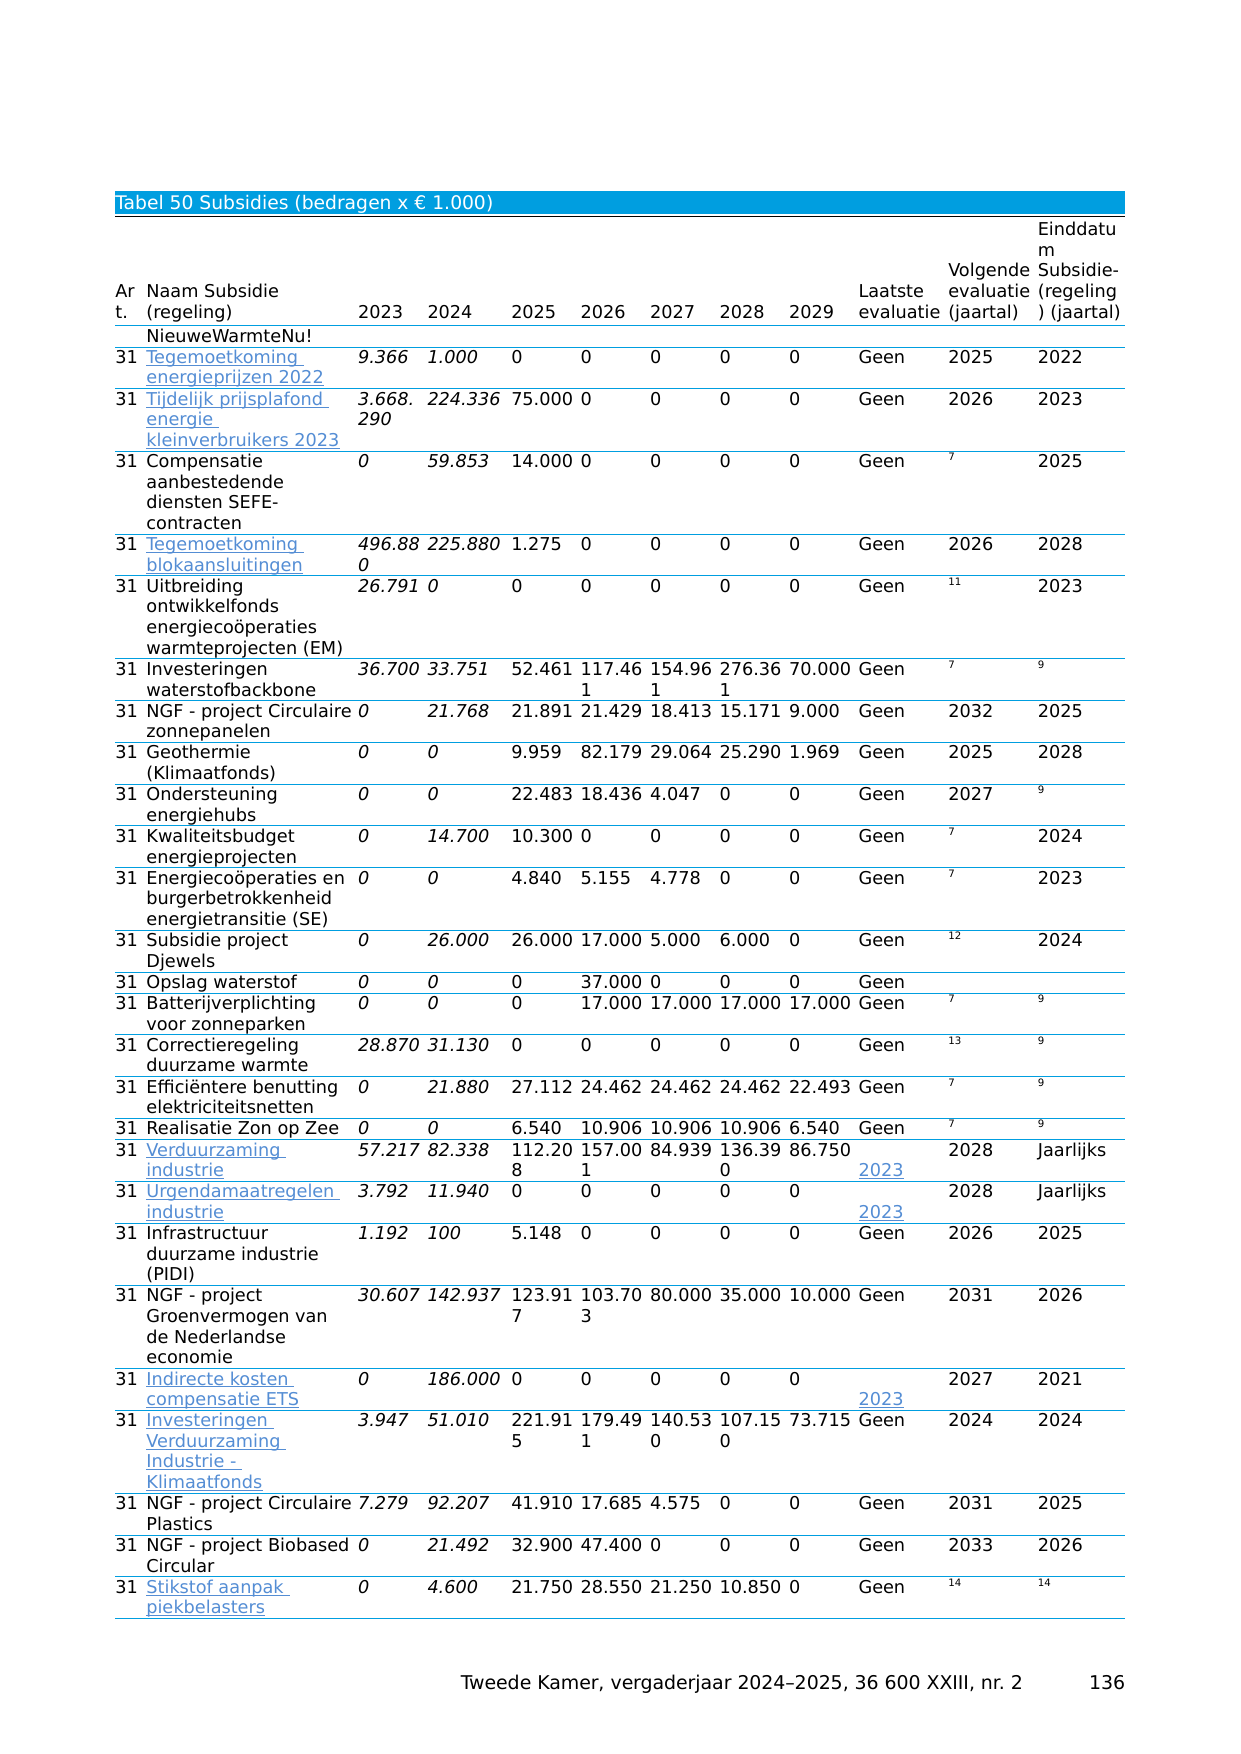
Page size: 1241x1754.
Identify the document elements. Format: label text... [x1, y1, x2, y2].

table_cell 33.751 [424, 659, 508, 700]
table_cell Jaarlijks [1035, 1140, 1125, 1181]
table_cell [578, 326, 647, 346]
table_cell Ondersteuning energiehubs [143, 785, 355, 825]
table_cell Geen [855, 994, 945, 1034]
table_cell 37.000 [578, 973, 647, 992]
table_cell 0 [647, 1182, 716, 1222]
table_cell 123.917 [508, 1286, 577, 1368]
table_cell 31 [115, 1286, 143, 1368]
table_cell 3.792 [355, 1182, 424, 1222]
table_cell 31 [115, 743, 143, 784]
table_cell 0 [424, 576, 508, 658]
table_cell Uitbreiding ontwikkelfonds energiecoöperaties warmteprojecten (EM) [143, 576, 355, 658]
table_cell Correctieregeling duurzame warmte [143, 1035, 355, 1076]
table_cell 36.700 [355, 659, 424, 700]
table_cell Investeringen Verduurzaming Industrie - Klimaatfonds [143, 1411, 355, 1493]
table_cell 0 [355, 1119, 424, 1139]
table_cell Indirecte kosten compensatie ETS [143, 1369, 355, 1410]
table_cell 47.400 [578, 1536, 647, 1576]
table_cell 29.064 [647, 743, 716, 784]
table_cell 9.366 [355, 348, 424, 388]
table_cell 2025 [1035, 452, 1125, 533]
table_cell 0 [786, 1369, 855, 1410]
table_cell 2022 [1035, 348, 1125, 388]
table_cell 31 [115, 1119, 143, 1139]
table_cell Tegemoetkoming energieprijzen 2022 [143, 348, 355, 388]
table_cell 0 [578, 452, 647, 533]
table_cell 6.540 [508, 1119, 577, 1139]
table_cell 2026 [1035, 1286, 1125, 1368]
table_cell 7 [945, 994, 1035, 1034]
table_cell Infrastructuur duurzame industrie (PIDI) [143, 1224, 355, 1285]
table_cell 10.906 [647, 1119, 716, 1139]
table_cell Geen [855, 389, 945, 451]
table_cell 9 [1035, 785, 1125, 825]
table_cell 31 [115, 1224, 143, 1285]
table_cell 31 [115, 659, 143, 700]
table_cell Tegemoetkoming blokaansluitingen [143, 535, 355, 575]
table_cell 2023 [855, 1140, 945, 1181]
table_cell Geen [855, 701, 945, 742]
table_cell Geen [855, 535, 945, 575]
table_cell 2025 [945, 348, 1035, 388]
table_cell 0 [647, 535, 716, 575]
table_cell 0 [716, 1182, 786, 1222]
table_cell Geen [855, 1077, 945, 1118]
table_cell 0 [786, 1182, 855, 1222]
table_cell 31 [115, 348, 143, 388]
table_cell 25.290 [716, 743, 786, 784]
table_cell 31 [115, 1411, 143, 1493]
table_cell 0 [716, 868, 786, 929]
table_cell 2027 [647, 217, 716, 325]
table_cell 0 [355, 1577, 424, 1618]
table_cell 31 [115, 452, 143, 533]
table_cell 225.880 [424, 535, 508, 575]
table_cell 2023 [1035, 868, 1125, 929]
table_cell 31 [115, 931, 143, 971]
table_cell 31.130 [424, 1035, 508, 1076]
table_cell Geen [855, 1119, 945, 1139]
table_cell Geen [855, 973, 945, 992]
table_cell 14.000 [508, 452, 577, 533]
table_cell 52.461 [508, 659, 577, 700]
table_cell [1035, 326, 1125, 346]
table_cell 0 [508, 576, 577, 658]
table_cell 2023 [355, 217, 424, 325]
table_cell Subsidie project Djewels [143, 931, 355, 971]
table_cell 2024 [945, 1411, 1035, 1493]
table_cell 0 [716, 1224, 786, 1285]
table_cell Opslag waterstof [143, 973, 355, 992]
table_cell 0 [355, 1369, 424, 1410]
table_cell 0 [716, 826, 786, 867]
table_cell Efficiëntere benutting elektriciteitsnetten [143, 1077, 355, 1118]
table_cell [786, 326, 855, 346]
table_cell 31 [115, 1035, 143, 1076]
table_cell 18.413 [647, 701, 716, 742]
table_cell 0 [786, 535, 855, 575]
table_cell Jaarlijks [1035, 1182, 1125, 1222]
table_cell 7 [945, 868, 1035, 929]
table_cell Geen [855, 1494, 945, 1534]
table_cell Geen [855, 576, 945, 658]
table_cell 21.250 [647, 1577, 716, 1618]
table_cell Tijdelijk prijsplafond energie kleinverbruikers 2023 [143, 389, 355, 451]
table_cell [945, 326, 1035, 346]
table_cell [355, 326, 424, 346]
table_cell 14 [945, 1577, 1035, 1618]
table_cell 2025 [1035, 1494, 1125, 1534]
table_cell 0 [424, 994, 508, 1034]
table_cell 21.492 [424, 1536, 508, 1576]
table_cell 17.000 [578, 931, 647, 971]
table_cell 2033 [945, 1536, 1035, 1576]
table_cell 0 [786, 973, 855, 992]
table_cell 224.336 [424, 389, 508, 451]
table_cell Realisatie Zon op Zee [143, 1119, 355, 1139]
table_cell 179.491 [578, 1411, 647, 1493]
table_cell Geen [855, 452, 945, 533]
table_cell 41.910 [508, 1494, 577, 1534]
table_cell [115, 326, 143, 346]
table_cell 2028 [945, 1140, 1035, 1181]
table_cell [647, 326, 716, 346]
table_cell 22.483 [508, 785, 577, 825]
table_cell 0 [355, 1536, 424, 1576]
table_cell [855, 326, 945, 346]
table_cell 0 [716, 1494, 786, 1534]
table_cell Geen [855, 1035, 945, 1076]
table_cell 0 [786, 1577, 855, 1618]
table_cell 2027 [945, 785, 1035, 825]
table_cell Geen [855, 931, 945, 971]
table_cell 21.891 [508, 701, 577, 742]
table_cell 75.000 [508, 389, 577, 451]
table_cell 0 [647, 1224, 716, 1285]
table_cell 2025 [508, 217, 577, 325]
table_cell 9 [1035, 1077, 1125, 1118]
table_cell 4.778 [647, 868, 716, 929]
table_cell Geen [855, 659, 945, 700]
table_cell 17.000 [716, 994, 786, 1034]
table_cell Compensatie aanbestedende diensten SEFE-contracten [143, 452, 355, 533]
table_cell 31 [115, 701, 143, 742]
table_cell 0 [578, 535, 647, 575]
table_cell 0 [786, 868, 855, 929]
table_cell 15.171 [716, 701, 786, 742]
table_cell 107.150 [716, 1411, 786, 1493]
table_cell 0 [647, 1536, 716, 1576]
table_cell 9 [1035, 1035, 1125, 1076]
table_cell 27.112 [508, 1077, 577, 1118]
table_cell 0 [508, 1035, 577, 1076]
table_cell 112.208 [508, 1140, 577, 1181]
table_cell 2029 [786, 217, 855, 325]
table_cell 31 [115, 1494, 143, 1534]
table_cell Geothermie (Klimaatfonds) [143, 743, 355, 784]
table_cell 21.880 [424, 1077, 508, 1118]
table_cell NGF - project Groenvermogen van de Nederlandse economie [143, 1286, 355, 1368]
table_cell Art. [115, 217, 143, 325]
table_cell 7 [945, 1077, 1035, 1118]
table_cell 21.750 [508, 1577, 577, 1618]
table_cell 5.000 [647, 931, 716, 971]
table_cell 0 [786, 452, 855, 533]
table_cell 1.192 [355, 1224, 424, 1285]
table_cell 82.179 [578, 743, 647, 784]
table_cell 0 [786, 785, 855, 825]
table_cell 0 [355, 701, 424, 742]
table_cell 9.000 [786, 701, 855, 742]
table_cell 70.000 [786, 659, 855, 700]
table_cell 4.600 [424, 1577, 508, 1618]
table_cell Energiecoöperaties en burgerbetrokkenheid energietransitie (SE) [143, 868, 355, 929]
table_cell 0 [786, 348, 855, 388]
table_cell 31 [115, 535, 143, 575]
table_cell 9 [1035, 659, 1125, 700]
table_cell 0 [716, 535, 786, 575]
table_cell Urgendamaatregelen industrie [143, 1182, 355, 1222]
table_cell 11.940 [424, 1182, 508, 1222]
table_cell 2026 [945, 1224, 1035, 1285]
table_cell [1035, 973, 1125, 992]
table_cell Geen [855, 826, 945, 867]
table_cell 0 [786, 576, 855, 658]
table_cell 92.207 [424, 1494, 508, 1534]
table_cell 0 [355, 973, 424, 992]
table_cell 0 [647, 389, 716, 451]
table_cell Geen [855, 785, 945, 825]
table_cell 31 [115, 868, 143, 929]
table_cell 10.300 [508, 826, 577, 867]
table_cell 0 [716, 389, 786, 451]
table_cell 9 [1035, 1119, 1125, 1139]
table_cell 2028 [716, 217, 786, 325]
table_cell 2024 [424, 217, 508, 325]
table_cell 4.047 [647, 785, 716, 825]
table_cell Geen [855, 1577, 945, 1618]
table_cell Stikstof aanpak piekbelasters [143, 1577, 355, 1618]
table_cell 186.000 [424, 1369, 508, 1410]
table_cell Geen [855, 348, 945, 388]
table_cell 7.279 [355, 1494, 424, 1534]
table_cell Laatste evaluatie [855, 217, 945, 325]
table_cell 9 [1035, 994, 1125, 1034]
table_cell 103.703 [578, 1286, 647, 1368]
table_cell 17.000 [647, 994, 716, 1034]
table_cell 0 [355, 743, 424, 784]
table_cell 0 [716, 452, 786, 533]
table_cell 2028 [945, 1182, 1035, 1222]
table_cell 51.010 [424, 1411, 508, 1493]
table_cell 4.575 [647, 1494, 716, 1534]
table_cell 0 [355, 452, 424, 533]
table_cell 57.217 [355, 1140, 424, 1181]
table_cell 0 [355, 931, 424, 971]
table_cell 21.768 [424, 701, 508, 742]
table_cell 14.700 [424, 826, 508, 867]
table_cell 31 [115, 1577, 143, 1618]
table_cell 0 [786, 931, 855, 971]
table_cell Geen [855, 743, 945, 784]
table_cell Batterijverplichting voor zonneparken [143, 994, 355, 1034]
table_cell 0 [578, 576, 647, 658]
table_cell Geen [855, 1536, 945, 1576]
table_cell 0 [786, 1224, 855, 1285]
table_cell 221.915 [508, 1411, 577, 1493]
table_cell 31 [115, 576, 143, 658]
table_cell 0 [647, 576, 716, 658]
table_cell 0 [786, 389, 855, 451]
table_cell 28.550 [578, 1577, 647, 1618]
table_cell 0 [578, 389, 647, 451]
table_cell 84.939 [647, 1140, 716, 1181]
table_cell Volgende evaluatie (jaartal) [945, 217, 1035, 325]
table_cell 2031 [945, 1494, 1035, 1534]
table_cell 100 [424, 1224, 508, 1285]
table_cell 0 [786, 1494, 855, 1534]
table_cell 5.155 [578, 868, 647, 929]
table_cell 30.607 [355, 1286, 424, 1368]
table_cell 0 [578, 1182, 647, 1222]
table_cell 0 [355, 826, 424, 867]
table_cell 3.668.290 [355, 389, 424, 451]
table_cell 140.530 [647, 1411, 716, 1493]
table_cell 7 [945, 659, 1035, 700]
table_cell 26.791 [355, 576, 424, 658]
table_cell 2024 [1035, 826, 1125, 867]
table_cell 0 [578, 1224, 647, 1285]
table_cell 5.148 [508, 1224, 577, 1285]
table_cell 0 [508, 1182, 577, 1222]
table_cell 80.000 [647, 1286, 716, 1368]
table_cell 0 [578, 1369, 647, 1410]
table_cell 0 [424, 1119, 508, 1139]
table_cell 2026 [945, 389, 1035, 451]
table_cell Geen [855, 868, 945, 929]
table_cell 2023 [855, 1182, 945, 1222]
table_cell 2025 [945, 743, 1035, 784]
table_cell 2027 [945, 1369, 1035, 1410]
table_cell 1.275 [508, 535, 577, 575]
table_cell 26.000 [508, 931, 577, 971]
table_cell 2026 [1035, 1536, 1125, 1576]
table_cell 31 [115, 994, 143, 1034]
table_cell 59.853 [424, 452, 508, 533]
table_cell 2021 [1035, 1369, 1125, 1410]
table_cell 31 [115, 389, 143, 451]
table_cell 0 [647, 826, 716, 867]
table_cell 142.937 [424, 1286, 508, 1368]
table_cell 31 [115, 1077, 143, 1118]
table_cell Kwaliteitsbudget energieprojecten [143, 826, 355, 867]
table_cell 0 [716, 1035, 786, 1076]
table_cell 0 [578, 826, 647, 867]
table_cell 0 [786, 1536, 855, 1576]
table_cell 0 [508, 1369, 577, 1410]
table_cell 12 [945, 931, 1035, 971]
table_cell Geen [855, 1224, 945, 1285]
table_cell 10.906 [578, 1119, 647, 1139]
table_cell [945, 973, 1035, 992]
table_cell 1.000 [424, 348, 508, 388]
table_cell 4.840 [508, 868, 577, 929]
table_cell 31 [115, 1140, 143, 1181]
table_cell [716, 326, 786, 346]
table_cell 21.429 [578, 701, 647, 742]
table_cell Naam Subsidie (regeling) [143, 217, 355, 325]
table_cell 0 [716, 348, 786, 388]
table_cell 3.947 [355, 1411, 424, 1493]
table_cell 7 [945, 1119, 1035, 1139]
table_cell 24.462 [578, 1077, 647, 1118]
table_cell 2023 [1035, 576, 1125, 658]
table_cell 31 [115, 1182, 143, 1222]
table_cell 0 [647, 973, 716, 992]
table_cell 0 [647, 1369, 716, 1410]
table_cell NGF - project Biobased Circular [143, 1536, 355, 1576]
table_cell 17.000 [786, 994, 855, 1034]
table_cell 2023 [1035, 389, 1125, 451]
table_cell 0 [355, 994, 424, 1034]
table_cell 2028 [1035, 535, 1125, 575]
table_cell 28.870 [355, 1035, 424, 1076]
table_cell 26.000 [424, 931, 508, 971]
table_cell Einddatum Subsidie- (regeling) (jaartal) [1035, 217, 1125, 325]
table_cell 136.390 [716, 1140, 786, 1181]
table_cell 0 [355, 1077, 424, 1118]
table_cell 7 [945, 452, 1035, 533]
table_cell 31 [115, 826, 143, 867]
table_cell 31 [115, 785, 143, 825]
table_cell 22.493 [786, 1077, 855, 1118]
table_cell 13 [945, 1035, 1035, 1076]
table_cell 0 [508, 994, 577, 1034]
table_cell 2024 [1035, 1411, 1125, 1493]
table_cell 0 [716, 1369, 786, 1410]
table_cell 0 [716, 1536, 786, 1576]
table_cell 6.000 [716, 931, 786, 971]
table_cell 2026 [578, 217, 647, 325]
table_cell 0 [424, 743, 508, 784]
table_cell 32.900 [508, 1536, 577, 1576]
table_cell 17.000 [578, 994, 647, 1034]
table_cell 2028 [1035, 743, 1125, 784]
table_cell 73.715 [786, 1411, 855, 1493]
table_cell 2024 [1035, 931, 1125, 971]
table_cell Investeringen waterstofbackbone [143, 659, 355, 700]
table_cell 7 [945, 826, 1035, 867]
table_cell 0 [716, 576, 786, 658]
table_cell 24.462 [647, 1077, 716, 1118]
table_cell [508, 326, 577, 346]
table_cell 0 [578, 1035, 647, 1076]
table_cell 0 [355, 785, 424, 825]
table_cell 0 [647, 348, 716, 388]
table_cell NieuweWarmteNu! [143, 326, 355, 346]
table_cell 0 [355, 868, 424, 929]
table_cell 86.750 [786, 1140, 855, 1181]
table_cell [424, 326, 508, 346]
table_cell 2023 [855, 1369, 945, 1410]
table_cell 117.461 [578, 659, 647, 700]
table_cell 157.001 [578, 1140, 647, 1181]
table_cell 276.361 [716, 659, 786, 700]
table_cell Geen [855, 1411, 945, 1493]
table_cell 1.969 [786, 743, 855, 784]
table_cell Geen [855, 1286, 945, 1368]
table_cell 2031 [945, 1286, 1035, 1368]
table_cell 0 [716, 973, 786, 992]
table_cell 0 [578, 348, 647, 388]
table_cell 496.880 [355, 535, 424, 575]
table_cell 10.850 [716, 1577, 786, 1618]
table_cell 0 [424, 785, 508, 825]
table_cell 2026 [945, 535, 1035, 575]
table_cell 0 [508, 348, 577, 388]
table_cell 9.959 [508, 743, 577, 784]
table_cell 18.436 [578, 785, 647, 825]
table_cell 0 [786, 826, 855, 867]
table_cell 31 [115, 1369, 143, 1410]
table_cell 31 [115, 1536, 143, 1576]
table_cell 14 [1035, 1577, 1125, 1618]
table_cell 17.685 [578, 1494, 647, 1534]
table_cell Verduurzaming industrie [143, 1140, 355, 1181]
table_cell 0 [424, 973, 508, 992]
table_cell 2025 [1035, 1224, 1125, 1285]
table_cell 24.462 [716, 1077, 786, 1118]
table_cell 154.961 [647, 659, 716, 700]
table_cell 0 [647, 1035, 716, 1076]
table_cell NGF - project Circulaire Plastics [143, 1494, 355, 1534]
table_cell 6.540 [786, 1119, 855, 1139]
table_cell 10.000 [786, 1286, 855, 1368]
table_cell 10.906 [716, 1119, 786, 1139]
table_cell 0 [647, 452, 716, 533]
table_cell 0 [716, 785, 786, 825]
table_cell 2032 [945, 701, 1035, 742]
table_cell 11 [945, 576, 1035, 658]
table_cell 35.000 [716, 1286, 786, 1368]
table_cell 0 [786, 1035, 855, 1076]
table_cell 0 [424, 868, 508, 929]
table_cell 31 [115, 973, 143, 992]
table_cell 0 [508, 973, 577, 992]
table_cell 82.338 [424, 1140, 508, 1181]
table_cell NGF - project Circulaire zonnepanelen [143, 701, 355, 742]
table_cell 2025 [1035, 701, 1125, 742]
